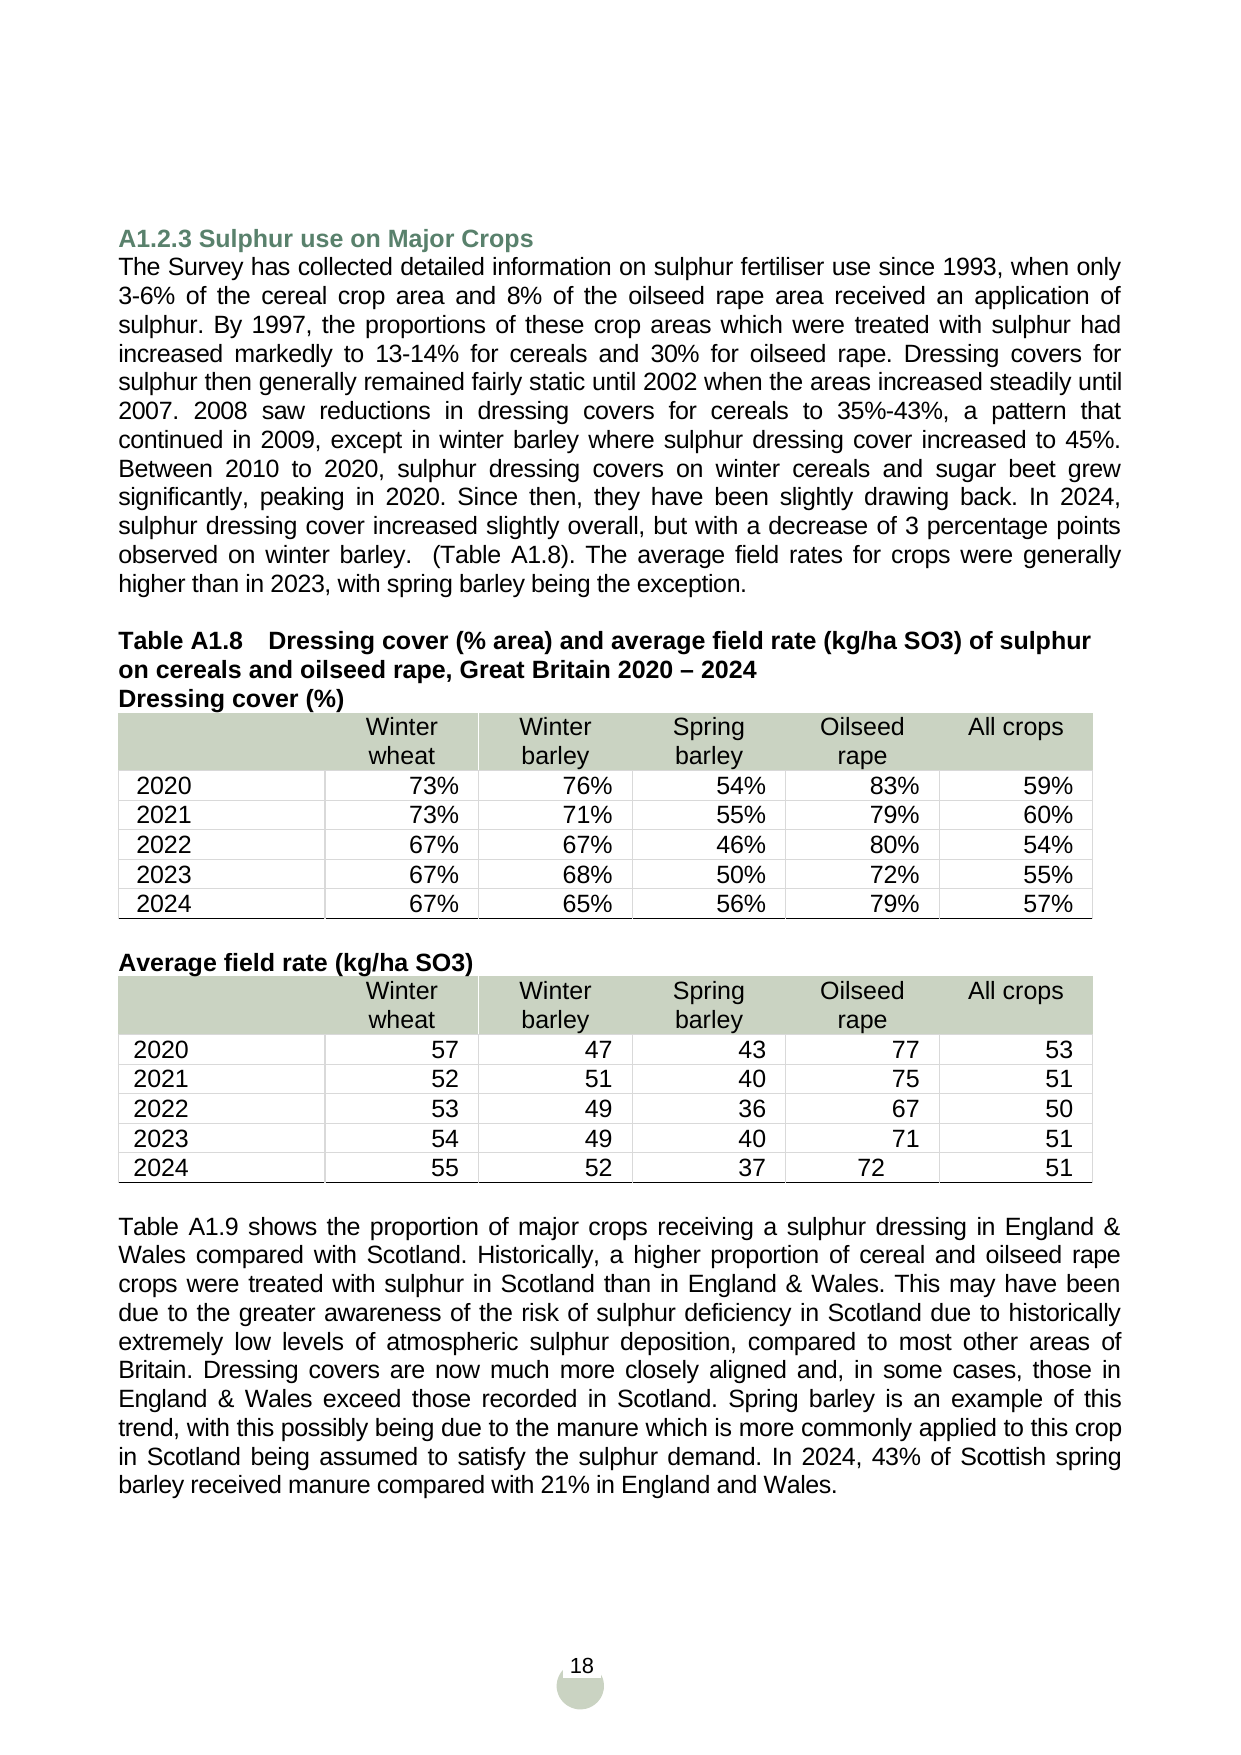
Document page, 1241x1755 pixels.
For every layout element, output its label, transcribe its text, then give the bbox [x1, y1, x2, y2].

table_cell 54% [633, 771, 785, 799]
table_header Winter wheat [325, 713, 478, 770]
table_cell 40 [633, 1124, 785, 1152]
table_header Winter barley [479, 976, 632, 1034]
table_cell 55% [633, 801, 785, 829]
text Table A1.9 shows the proportion of major crops receiving a sulphur dressing in England & Wales compared with Scotland. Historically, a higher proportion of cereal and oilseed rape crops were treated with sulphur in Scotland than in England & Wales. This may have been due to the greater awareness of the risk of sulphur deficiency in Scotland due to historically extremely low levels of atmospheric sulphur deposition, compared to most other areas of Britain. Dressing covers are now much more closely aligned and, in some cases, those in England & Wales exceed those recorded in Scotland. Spring barley is an example of this trend, with this possibly being due to the manure which is more commonly applied to this crop in Scotland being assumed to satisfy the sulphur demand. In 2024, 43% of Scottish spring barley received manure compared with 21% in England and Wales. [118, 1212, 1122, 1499]
table_cell 73% [326, 771, 478, 799]
table_cell 55 [326, 1153, 478, 1182]
table_cell 67 [786, 1094, 939, 1123]
table_cell 2021 [119, 801, 324, 829]
table_header Spring barley [632, 713, 786, 770]
table_cell 60% [940, 801, 1092, 829]
table_cell 53 [940, 1035, 1092, 1063]
table_header Winter barley [479, 713, 632, 770]
table_cell 2023 [119, 860, 324, 888]
table_cell 59% [940, 771, 1092, 799]
table_cell 72 [786, 1153, 939, 1182]
table_cell 67% [326, 889, 478, 918]
table_cell 51 [479, 1065, 632, 1093]
table_cell 56% [633, 889, 785, 918]
table_cell 75 [786, 1065, 939, 1093]
table_header Winter wheat [325, 976, 478, 1034]
subtitle Table A1.8 Dressing cover (% area) and average field rate (kg/ha SO3) of sulphur on cereals and oilseed rape, Great Britain 2020 – 2024 [118, 626, 1122, 684]
table_cell 2020 [119, 1035, 324, 1063]
table_cell 55% [940, 860, 1092, 888]
table_cell 51 [940, 1124, 1092, 1152]
table_cell 50% [633, 860, 785, 888]
table_cell 71% [479, 801, 632, 829]
subtitle Average field rate (kg/ha SO3) [118, 948, 1122, 976]
table_cell 53 [326, 1094, 478, 1123]
subtitle Dressing cover (%) [118, 684, 1122, 712]
table_cell 67% [326, 830, 478, 859]
table_cell 54 [326, 1124, 478, 1152]
table_cell 37 [633, 1153, 785, 1182]
table_cell 54% [940, 830, 1092, 859]
table_cell 57 [326, 1035, 478, 1063]
table_cell 76% [479, 771, 632, 799]
table_cell 79% [786, 801, 939, 829]
table_cell 36 [633, 1094, 785, 1123]
table_cell 51 [940, 1153, 1092, 1182]
table_cell 80% [786, 830, 939, 859]
table_cell 2021 [119, 1065, 324, 1093]
table_header Oilseed rape [786, 976, 939, 1034]
table_cell 40 [633, 1065, 785, 1093]
table_header Oilseed rape [786, 713, 939, 770]
table_cell 51 [940, 1065, 1092, 1093]
table_cell 46% [633, 830, 785, 859]
table_header All crops [939, 713, 1093, 770]
text The Survey has collected detailed information on sulphur fertiliser use since 1993, when only 3-6% of the cereal crop area and 8% of the oilseed rape area received an application of sulphur. By 1997, the proportions of these crop areas which were treated with sulphur had increased markedly to 13-14% for cereals and 30% for oilseed rape. Dressing covers for sulphur then generally remained fairly static until 2002 when the areas increased steadily until 2007. 2008 saw reductions in dressing covers for cereals to 35%-43%, a pattern that continued in 2009, except in winter barley where sulphur dressing cover increased to 45%. Between 2010 to 2020, sulphur dressing covers on winter cereals and sugar beet grew significantly, peaking in 2020. Since then, they have been slightly drawing back. In 2024, sulphur dressing cover increased slightly overall, but with a decrease of 3 percentage points observed on winter barley. (Table A1.8). The average field rates for crops were generally higher than in 2023, with spring barley being the exception. [118, 252, 1122, 597]
table_cell 57% [940, 889, 1092, 918]
table_cell 71 [786, 1124, 939, 1152]
table_cell 83% [786, 771, 939, 799]
table_cell 67% [326, 860, 478, 888]
table_cell 68% [479, 860, 632, 888]
table_cell 67% [479, 830, 632, 859]
table_cell 77 [786, 1035, 939, 1063]
table_header All crops [939, 976, 1093, 1034]
subtitle A1.2.3 Sulphur use on Major Crops [118, 224, 1122, 252]
table_cell 73% [326, 801, 478, 829]
table_header [118, 976, 325, 1034]
table_cell 2024 [119, 889, 324, 918]
table_cell 43 [633, 1035, 785, 1063]
table_cell 2023 [119, 1124, 324, 1152]
table_cell 2024 [119, 1153, 324, 1182]
table_header Spring barley [632, 976, 786, 1034]
table_cell 47 [479, 1035, 632, 1063]
table_cell 2020 [119, 771, 324, 799]
table_cell 79% [786, 889, 939, 918]
table_cell 50 [940, 1094, 1092, 1123]
table_cell 65% [479, 889, 632, 918]
table_cell 52 [326, 1065, 478, 1093]
table_cell 49 [479, 1094, 632, 1123]
table_cell 49 [479, 1124, 632, 1152]
table_cell 52 [479, 1153, 632, 1182]
table_cell 2022 [119, 830, 324, 859]
table_cell 72% [786, 860, 939, 888]
table_header [118, 713, 325, 770]
table_cell 2022 [119, 1094, 324, 1123]
